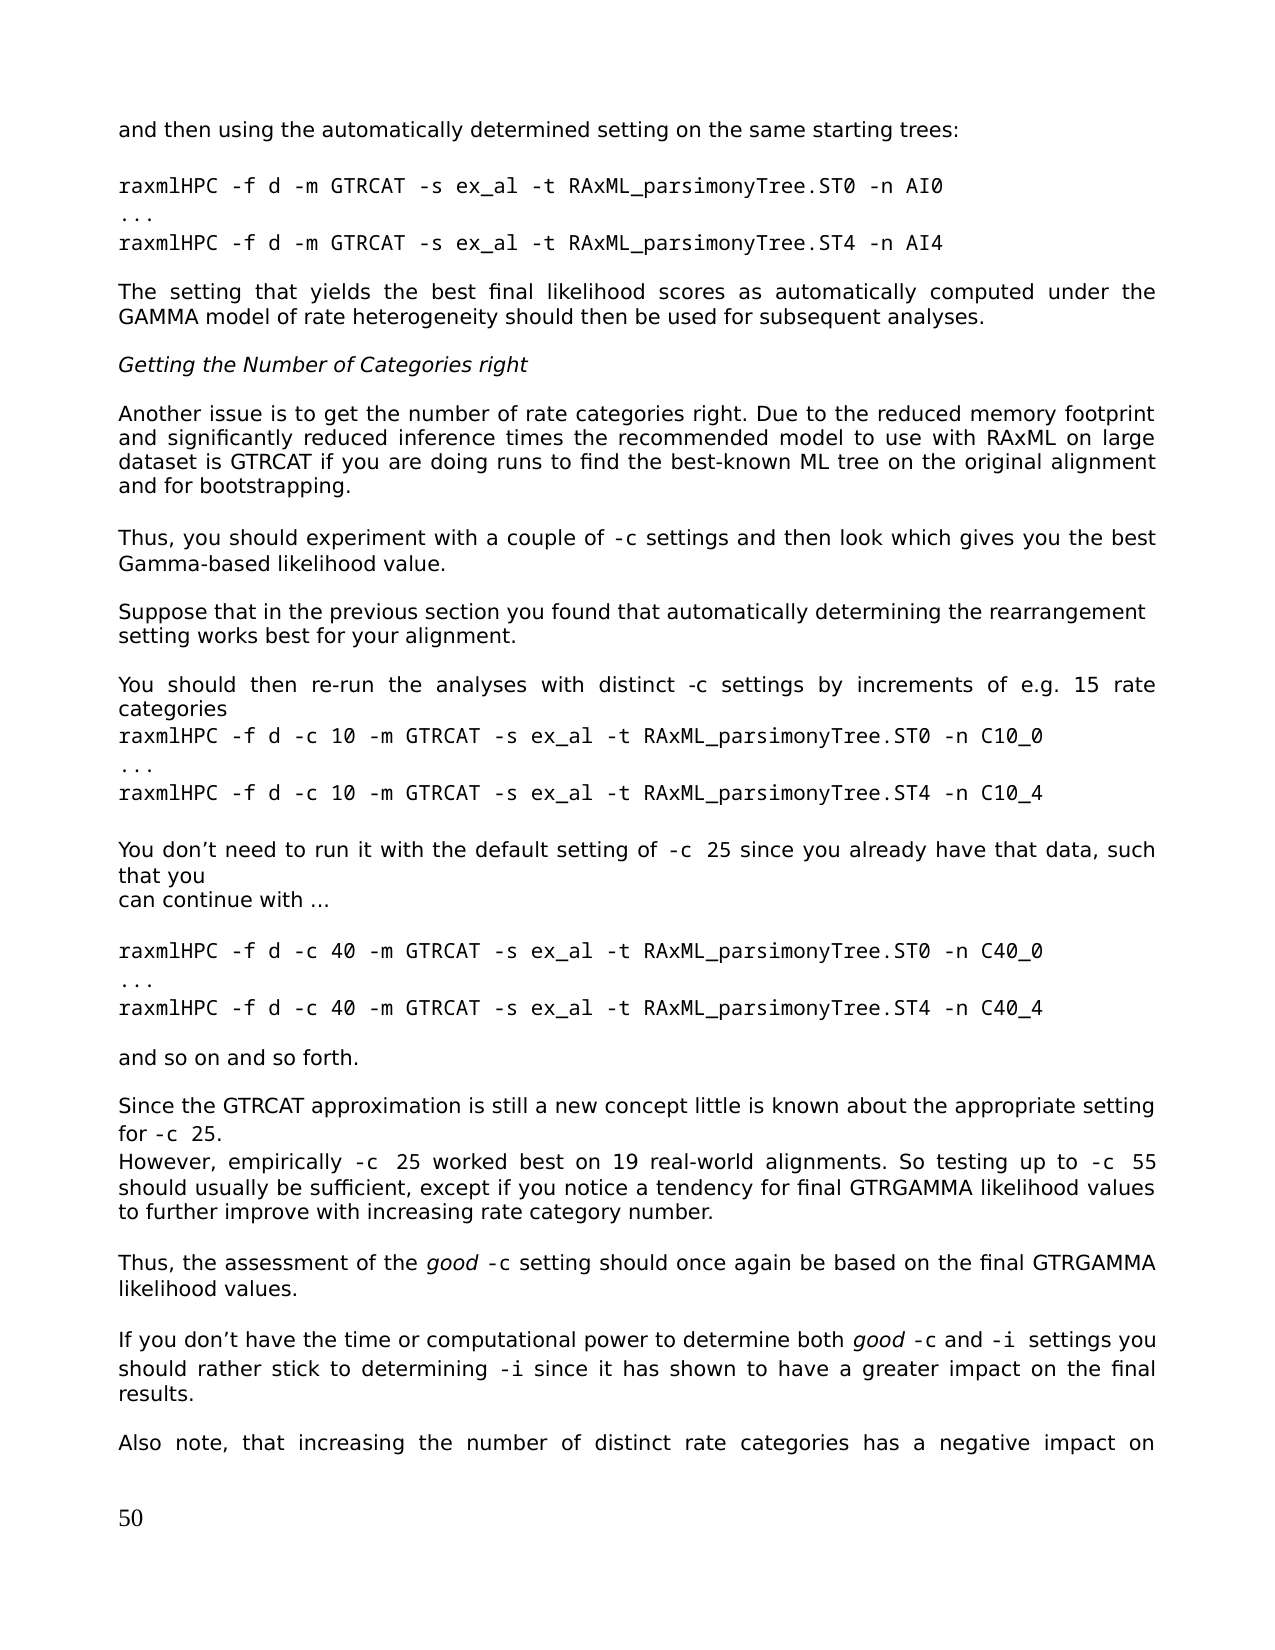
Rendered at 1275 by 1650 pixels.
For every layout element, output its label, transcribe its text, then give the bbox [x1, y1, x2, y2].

text Getting the Number of Categories right [118, 353, 1157, 377]
text raxmlHPC -f d -c 40 -m GTRCAT -s ex_al -t RAxML_parsimonyTree.ST4 -n C40_4 [118, 993, 1157, 1022]
text Thus, the assessment of the good -c setting should once again be based on the final GTRGAMMA likelihood values. [118, 1248, 1157, 1301]
text and so on and so forth. [118, 1046, 1157, 1070]
text ... [118, 750, 1157, 778]
text setting works best for your alignment. [118, 624, 1157, 649]
text ... [118, 965, 1157, 993]
text Another issue is to get the number of rate categories right. Due to the reduced memory footprint and significantly reduced inference times the recommended model to use with RAxML on large dataset is GTRCAT if you are doing runs to find the best-known ML tree on the original alignment and for bootstrapping. [118, 402, 1157, 499]
text If you don’t have the time or computational power to determine both good -c and -i settings you should rather stick to determining -i since it has shown to have a greater impact on the final results. [118, 1326, 1157, 1407]
text and then using the automatically determined setting on the same starting trees: [118, 118, 1157, 142]
text You should then re-run the analyses with distinct -c settings by increments of e.g. 15 rate categories [118, 673, 1157, 721]
text You don’t need to run it with the default setting of -c 25 since you already have that data, such that you [118, 835, 1157, 888]
text raxmlHPC -f d -c 10 -m GTRCAT -s ex_al -t RAxML_parsimonyTree.ST4 -n C10_4 [118, 778, 1157, 807]
text ... [118, 199, 1157, 228]
text Since the GTRCAT approximation is still a new concept little is known about the appropriate setting for -c 25. [118, 1094, 1157, 1147]
text Thus, you should experiment with a couple of -c settings and then look which gives you the best Gamma-based likelihood value. [118, 523, 1157, 576]
text raxmlHPC -f d -m GTRCAT -s ex_al -t RAxML_parsimonyTree.ST4 -n AI4 [118, 228, 1157, 256]
text raxmlHPC -f d -c 40 -m GTRCAT -s ex_al -t RAxML_parsimonyTree.ST0 -n C40_0 [118, 936, 1157, 965]
text raxmlHPC -f d -c 10 -m GTRCAT -s ex_al -t RAxML_parsimonyTree.ST0 -n C10_0 [118, 721, 1157, 750]
text Suppose that in the previous section you found that automatically determining the rearrangement [118, 600, 1157, 624]
text The setting that yields the best final likelihood scores as automatically computed under the GAMMA model of rate heterogeneity should then be used for subsequent analyses. [118, 280, 1157, 329]
text raxmlHPC -f d -m GTRCAT -s ex_al -t RAxML_parsimonyTree.ST0 -n AI0 [118, 171, 1157, 199]
text can continue with ... [118, 888, 1157, 912]
text However, empirically -c 25 worked best on 19 real-world alignments. So testing up to -c 55 should usually be sufficient, except if you notice a tendency for final GTRGAMMA likelihood values to further improve with increasing rate category number. [118, 1147, 1157, 1224]
text Also note, that increasing the number of distinct rate categories has a negative impact on [118, 1431, 1157, 1455]
